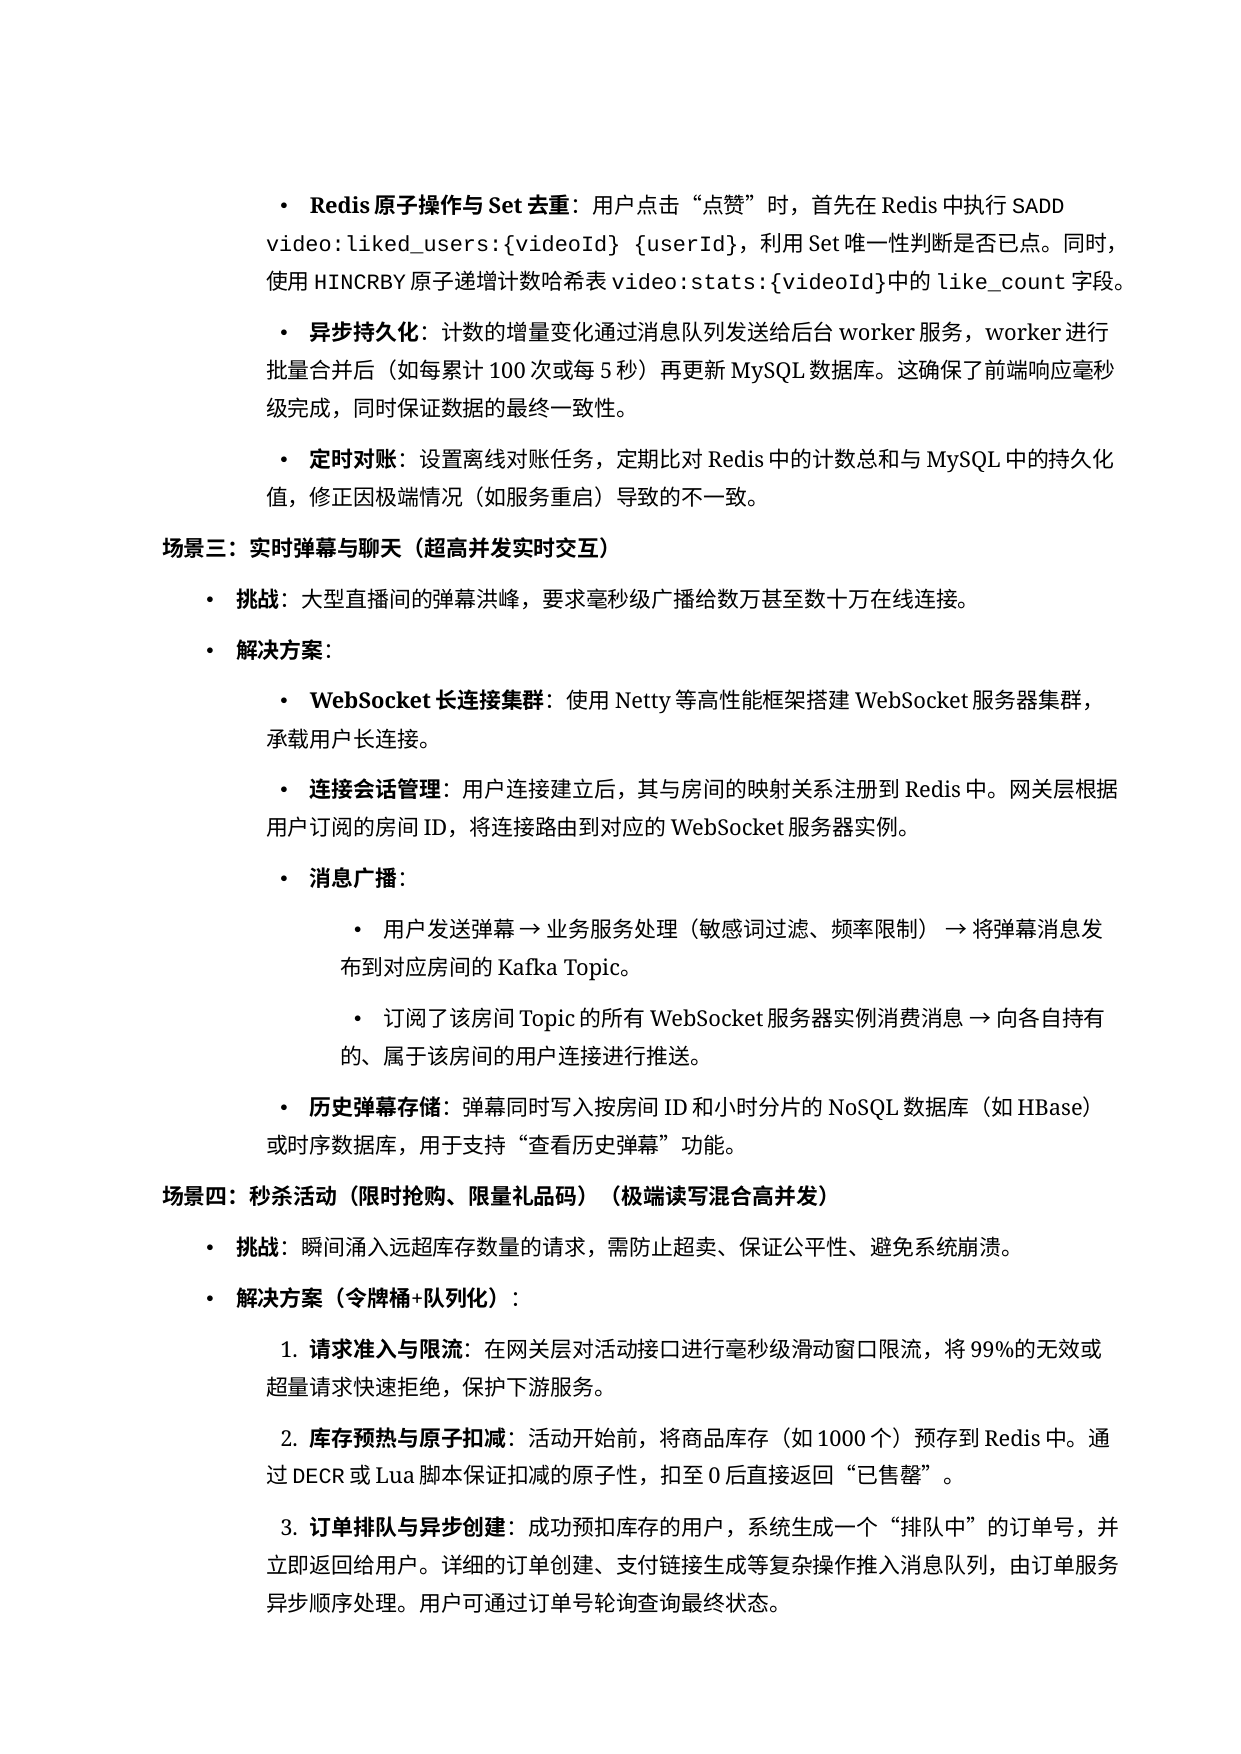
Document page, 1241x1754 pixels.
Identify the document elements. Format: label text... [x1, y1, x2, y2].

list 请求准入与限流：在网关层对活动接口进行毫秒级滑动窗口限流，将99%的无效或超量请求快速拒绝，保护下游服务。 [236, 1332, 1122, 1401]
text 场景四：秒杀活动（限时抢购、限量礼品码）（极端读写混合高并发） [118, 1179, 1122, 1211]
list 解决方案（令牌桶+队列化）： [162, 1281, 1122, 1312]
list 挑战：大型直播间的弹幕洪峰，要求毫秒级广播给数万甚至数十万在线连接。 [162, 582, 1122, 613]
list 历史弹幕存储：弹幕同时写入按房间ID和小时分片的NoSQL数据库（如HBase）或时序数据库，用于支持“查看历史弹幕”功能。 [236, 1090, 1122, 1160]
list 异步持久化：计数的增量变化通过消息队列发送给后台worker服务，worker进行批量合并后（如每累计100次或每5秒）再更新MySQL数据库。这确保了前端响应毫秒级完成，同时保证数据的最终一致性。 [236, 315, 1122, 423]
list 库存预热与原子扣减：活动开始前，将商品库存（如1000个）预存到Redis中。通过DECR或Lua脚本保证扣减的原子性，扣至0后直接返回“已售罄”。 [236, 1421, 1122, 1491]
list 消息广播： [236, 861, 1122, 893]
list 挑战：瞬间涌入远超库存数量的请求，需防止超卖、保证公平性、避免系统崩溃。 [162, 1230, 1122, 1261]
list Redis原子操作与Set去重：用户点击“点赞”时，首先在Redis中执行SADD video:liked_users:{videoId} {userId}，利用Set唯一性判断是否已点。同时，使用HINCRBY原子递增计数哈希表video:stats:{videoId}中的like_count字段。 [236, 188, 1122, 296]
list WebSocket长连接集群：使用Netty等高性能框架搭建WebSocket服务器集群，承载用户长连接。 [236, 683, 1122, 753]
list 用户发送弹幕 → 业务服务处理（敏感词过滤、频率限制） → 将弹幕消息发布到对应房间的Kafka Topic。 [310, 912, 1122, 982]
text 场景三：实时弹幕与聊天（超高并发实时交互） [118, 531, 1122, 563]
list 订阅了该房间Topic的所有WebSocket服务器实例消费消息 → 向各自持有的、属于该房间的用户连接进行推送。 [310, 1001, 1122, 1071]
list 解决方案： [162, 633, 1122, 664]
list 连接会话管理：用户连接建立后，其与房间的映射关系注册到Redis中。网关层根据用户订阅的房间ID，将连接路由到对应的WebSocket服务器实例。 [236, 772, 1122, 842]
list 定时对账：设置离线对账任务，定期比对Redis中的计数总和与MySQL中的持久化值，修正因极端情况（如服务重启）导致的不一致。 [236, 442, 1122, 512]
list 订单排队与异步创建：成功预扣库存的用户，系统生成一个“排队中”的订单号，并立即返回给用户。详细的订单创建、支付链接生成等复杂操作推入消息队列，由订单服务异步顺序处理。用户可通过订单号轮询查询最终状态。 [236, 1510, 1122, 1617]
